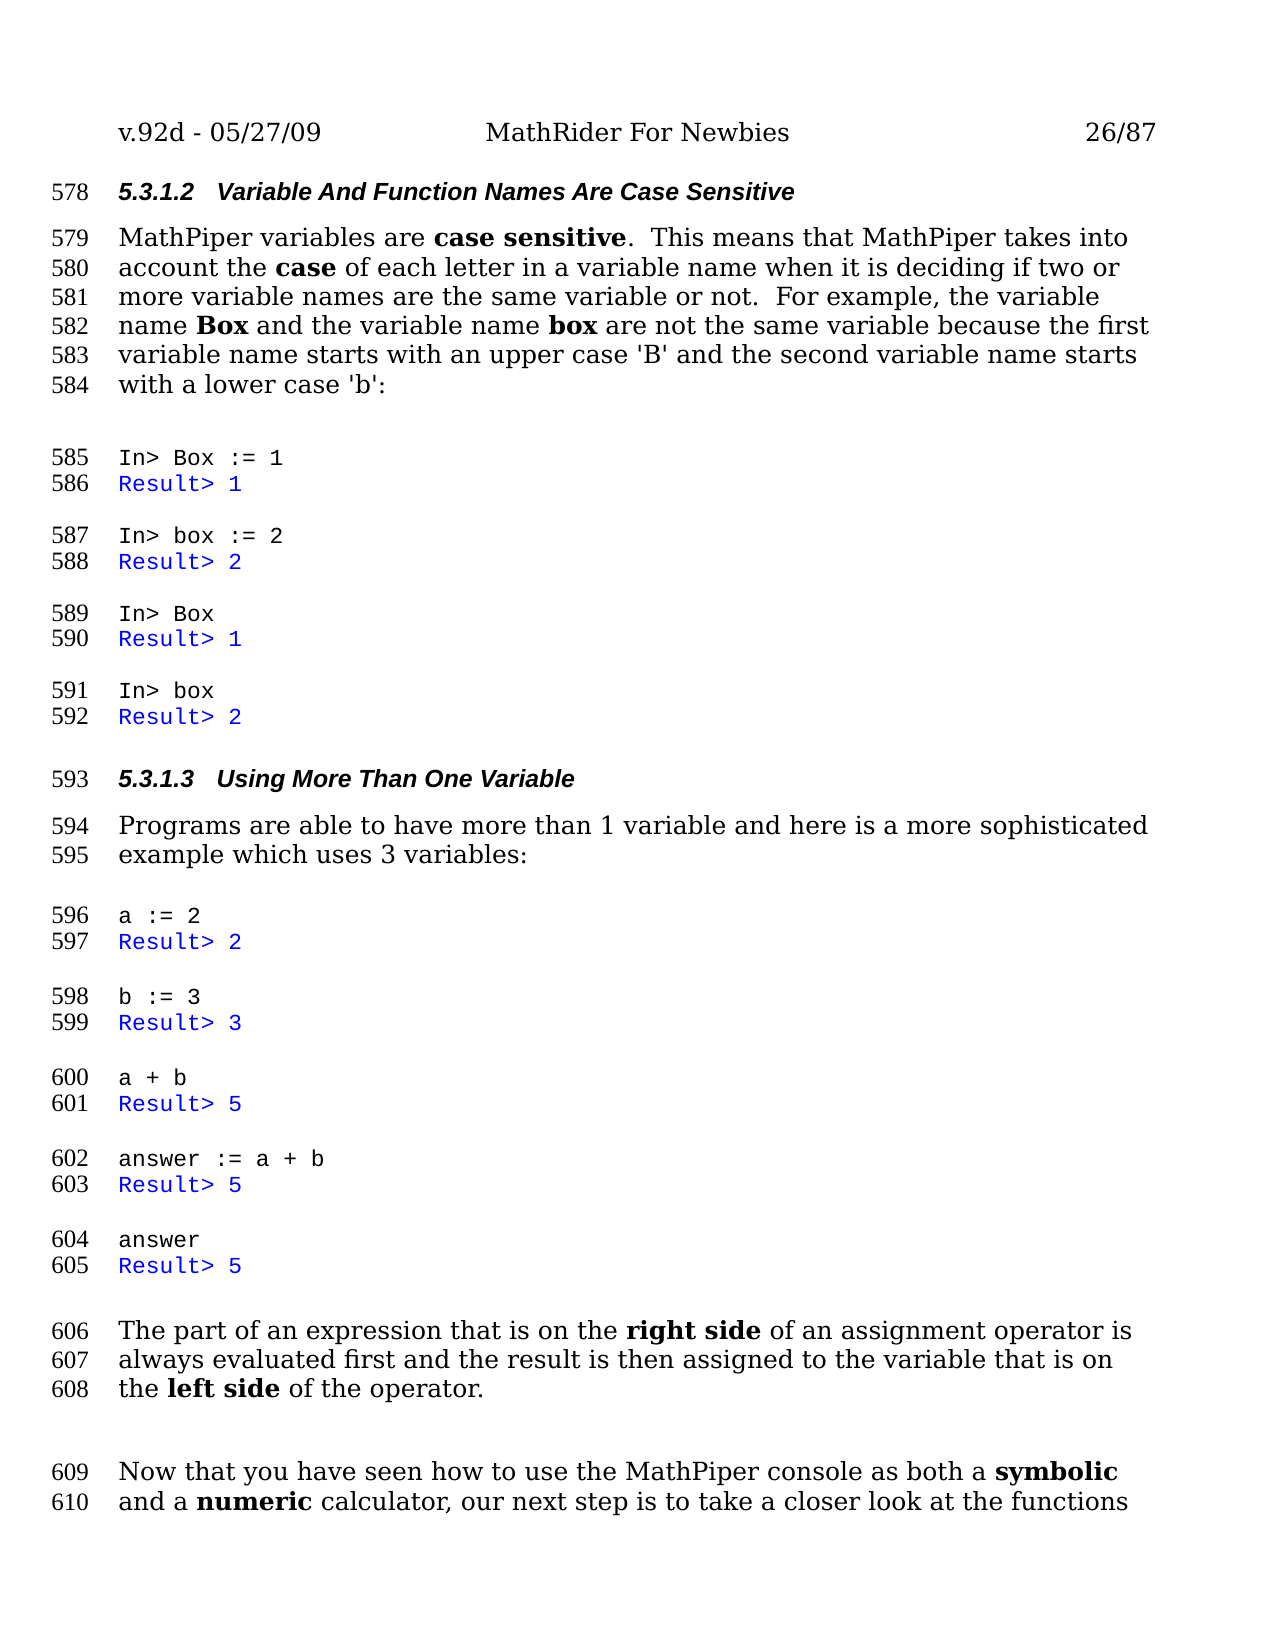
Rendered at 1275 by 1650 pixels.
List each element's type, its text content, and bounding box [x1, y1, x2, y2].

text b := 3 [118, 986, 1157, 1012]
subtitle Variable And Function Names Are Case Sensitive [118, 177, 1157, 205]
text Now that you have seen how to use the MathPiper console as both a symbolic and a numeric calculator, our next step is to take a closer look at the functions [118, 1457, 1157, 1516]
text Programs are able to have more than 1 variable and here is a more sophisticated example which uses 3 variables: [118, 811, 1157, 869]
text Result> 1 [118, 472, 1157, 498]
text Result> 2 [118, 931, 1157, 957]
text The part of an expression that is on the right side of an assignment operator is always evaluated first and the result is then assigned to the variable that is on the left side of the operator. [118, 1316, 1157, 1404]
text MathPiper variables are case sensitive. This means that MathPiper takes into account the case of each letter in a variable name when it is deciding if two or more variable names are the same variable or not. For example, the variable name Box and the variable name box are not the same variable because the first variable name starts with an upper case 'B' and the second variable name starts with a lower case 'b': [118, 223, 1157, 399]
subtitle Using More Than One Variable [118, 764, 1157, 793]
text Result> 2 [118, 706, 1157, 732]
text Result> 5 [118, 1255, 1157, 1281]
text Result> 5 [118, 1093, 1157, 1119]
text a := 2 [118, 905, 1157, 931]
text a + b [118, 1067, 1157, 1093]
text In> box := 2 [118, 524, 1157, 550]
text answer [118, 1229, 1157, 1255]
text In> Box := 1 [118, 446, 1157, 472]
text Result> 5 [118, 1174, 1157, 1200]
text Result> 2 [118, 550, 1157, 576]
text In> box [118, 680, 1157, 706]
text Result> 3 [118, 1012, 1157, 1038]
text answer := a + b [118, 1148, 1157, 1174]
text In> Box [118, 602, 1157, 628]
text Result> 1 [118, 628, 1157, 654]
